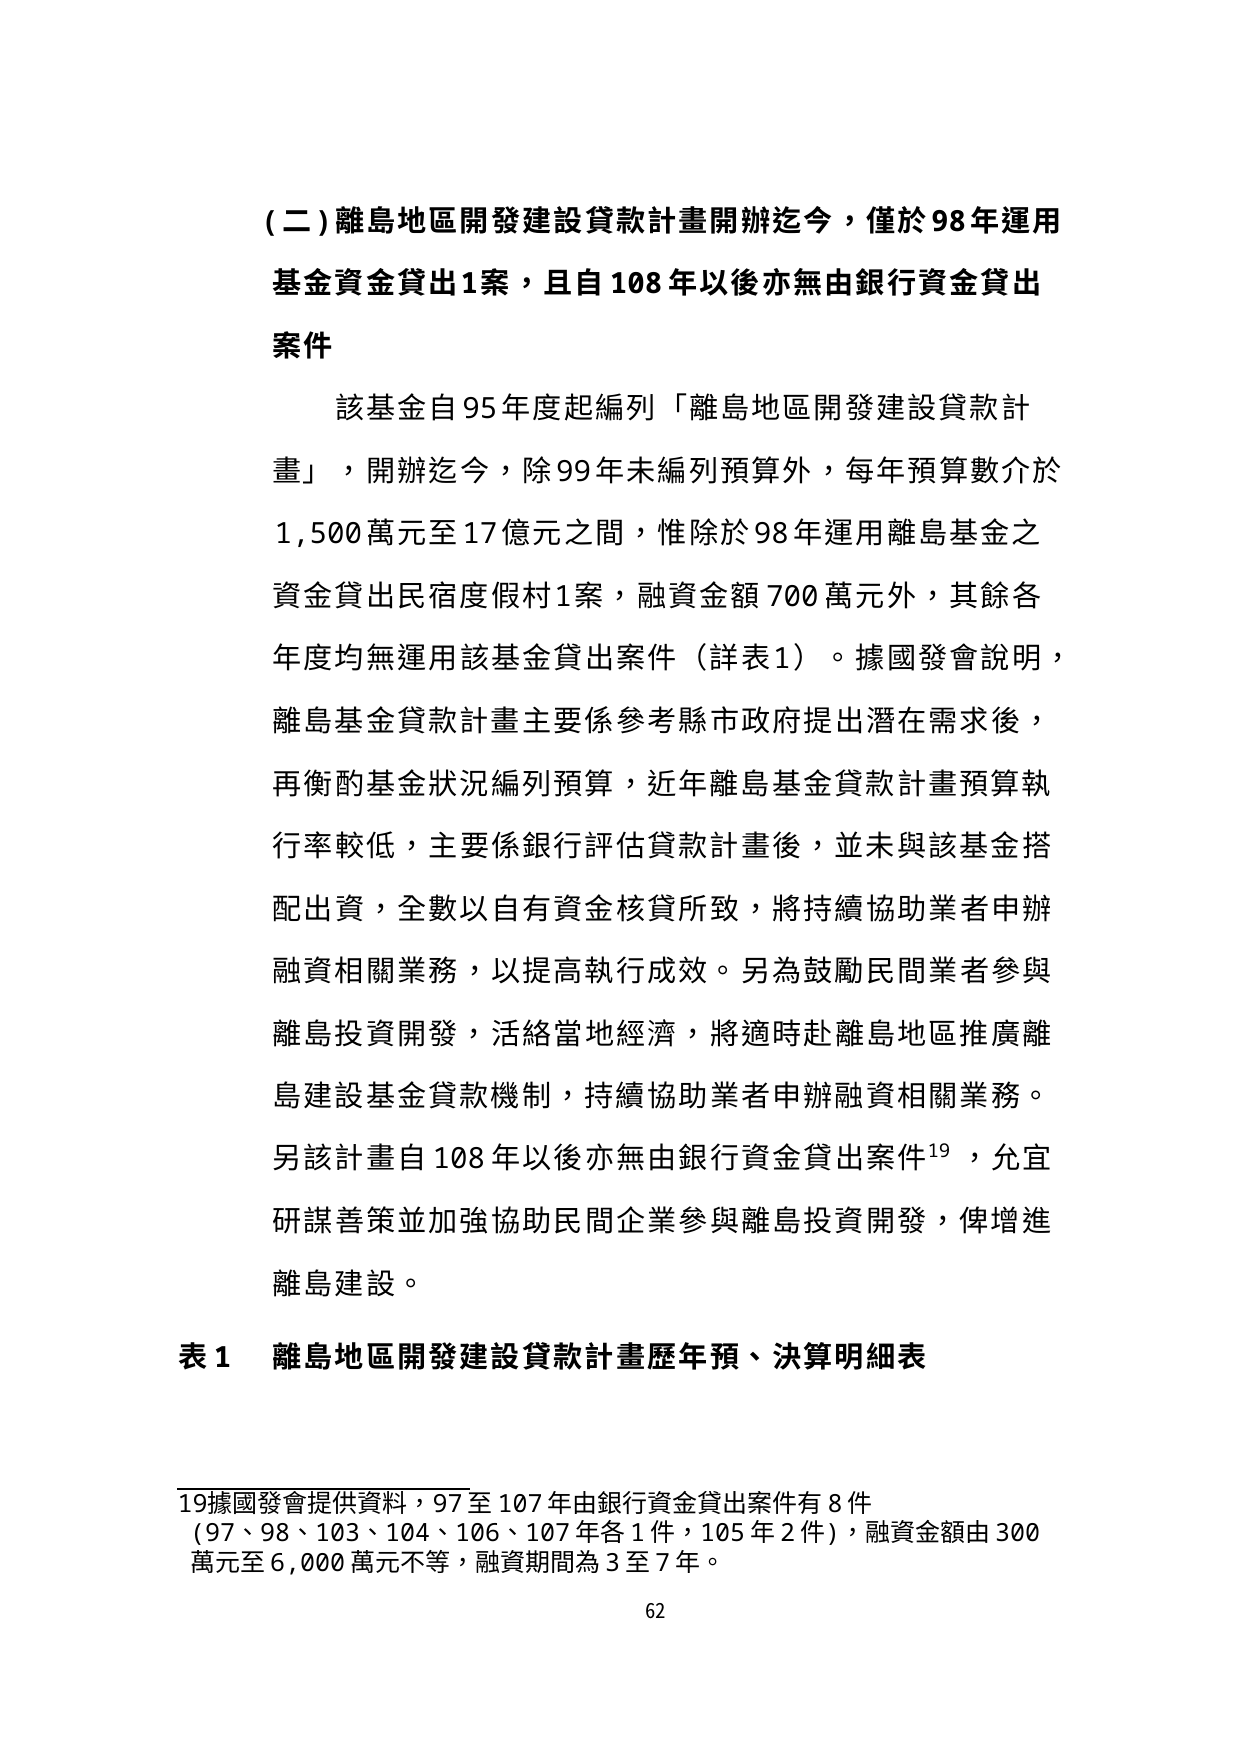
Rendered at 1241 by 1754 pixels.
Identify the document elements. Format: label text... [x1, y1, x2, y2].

text 據國發會提供資料，97至107年由銀行資金貸出案件有8件(97、98、103、104、106、107年各1件，105年2件)，融資金額由300萬元至6,000萬元不等，融資期間為3至7年。 [177, 1489, 1063, 1577]
text 該基金自95年度起編列「離島地區開發建設貸款計畫」，開辦迄今，除99年未編列預算外，每年預算數介於1,500萬元至17億元之間，惟除於98年運用離島基金之資金貸出民宿度假村1案，融資金額700萬元外，其餘各年度均無運用該基金貸出案件（詳表1）。據國發會說明，離島基金貸款計畫主要係參考縣市政府提出潛在需求後，再衡酌基金狀況編列預算，近年離島基金貸款計畫預算執行率較低，主要係銀行評估貸款計畫後，並未與該基金搭配出資，全數以自有資金核貸所致，將持續協助業者申辦融資相關業務，以提高執行成效。另為鼓勵民間業者參與離島投資開發，活絡當地經濟，將適時赴離島地區推廣離島建設基金貸款機制，持續協助業者申辦融資相關業務。另該計畫自108年以後亦無由銀行資金貸出案件，允宜研謀善策並加強協助民間企業參與離島投資開發，俾增進離島建設。 [266, 365, 1063, 1302]
text 表1 離島地區開發建設貸款計畫歷年預、決算明細表 [161, 1313, 1063, 1375]
text (二)離島地區開發建設貸款計畫開辦迄今，僅於98年運用基金資金貸出1案，且自108年以後亦無由銀行資金貸出案件 [236, 177, 1063, 365]
